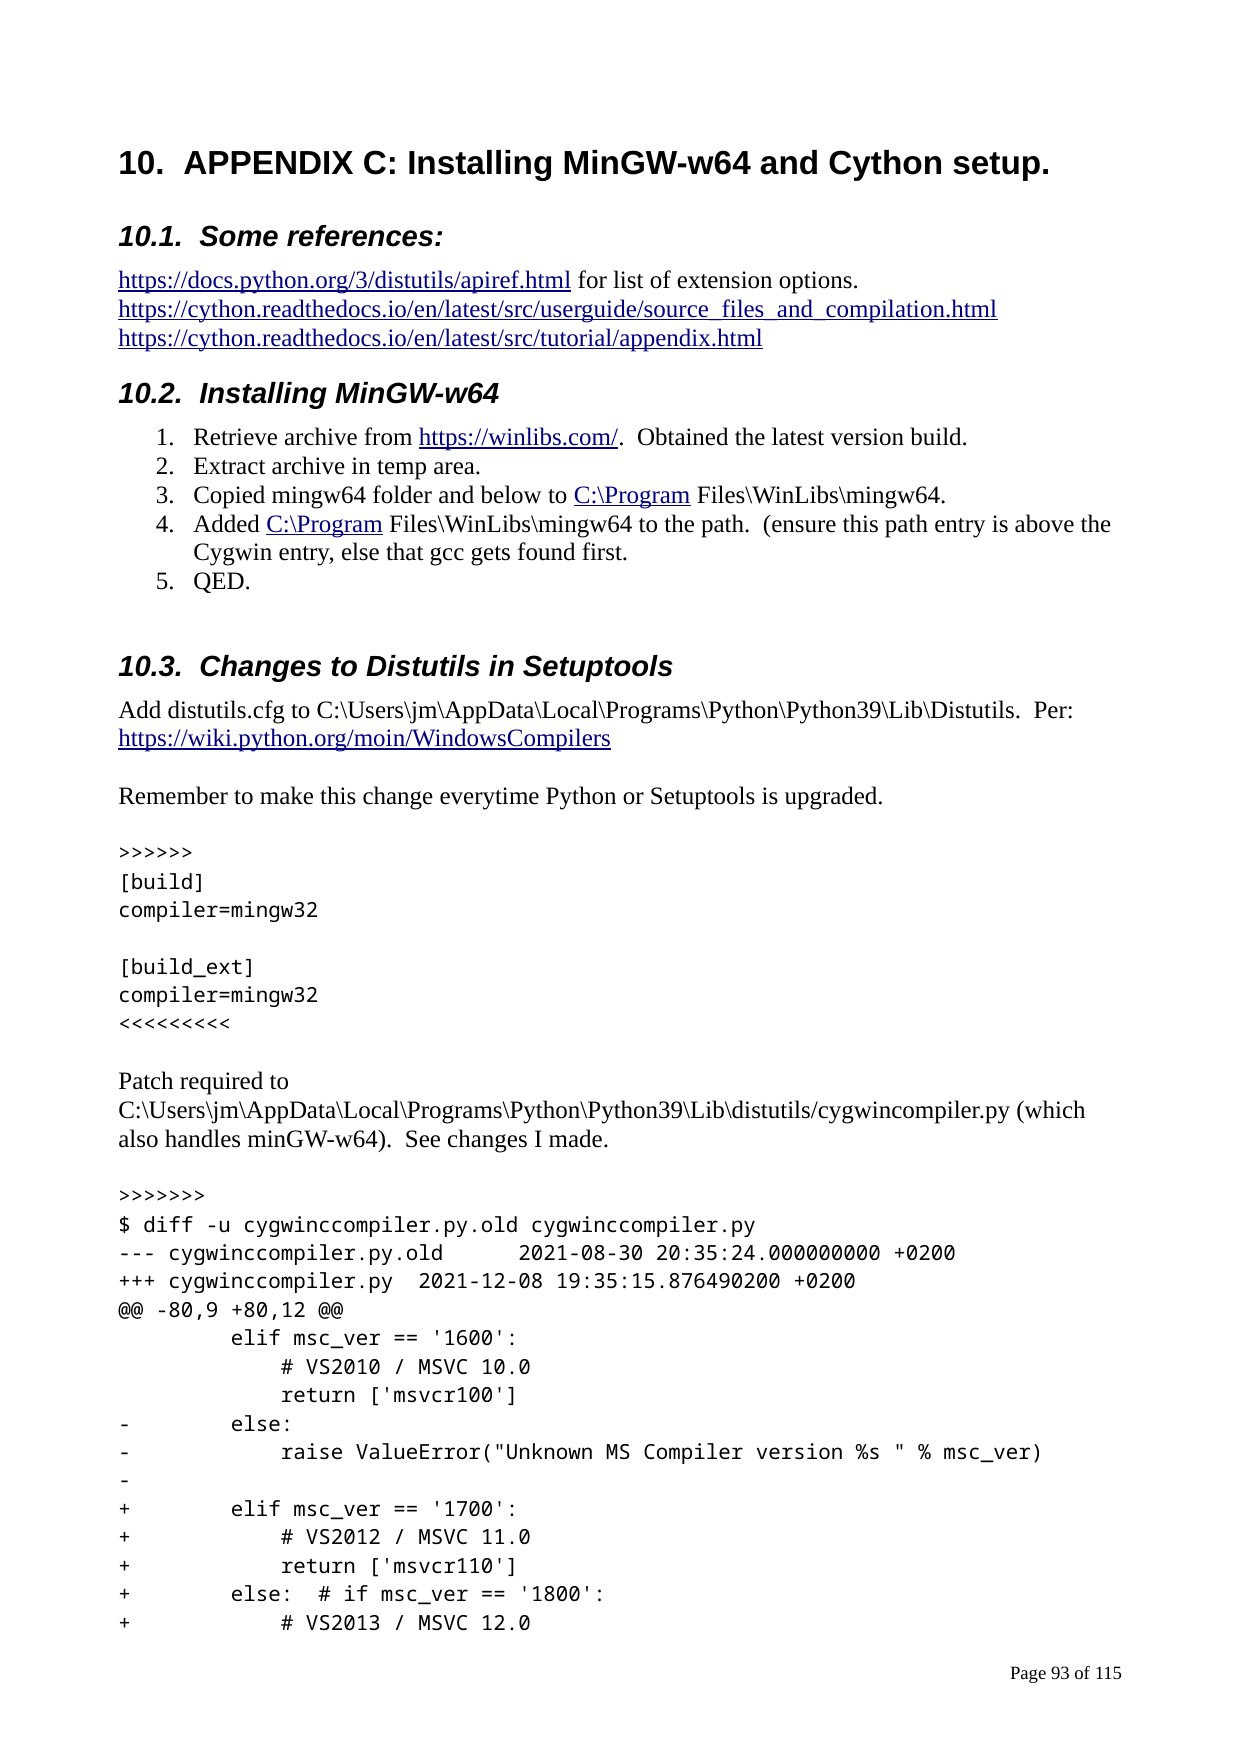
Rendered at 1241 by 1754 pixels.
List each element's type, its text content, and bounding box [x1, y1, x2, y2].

text https://cython.readthedocs.io/en/latest/src/tutorial/appendix.html [118, 323, 1122, 351]
text compiler=mingw32 [118, 895, 1122, 924]
text + elif msc_ver == '1700': [118, 1494, 1122, 1522]
subtitle Some references: [118, 219, 1122, 253]
text Add distutils.cfg to C:\Users\jm\AppData\Local\Programs\Python\Python39\Lib\Distutils. Per: https://wiki.python.org/moin/WindowsCompilers [118, 695, 1122, 752]
subtitle Changes to Distutils in Setuptools [118, 649, 1122, 682]
text Patch required to C:\Users\jm\AppData\Local\Programs\Python\Python39\Lib\distutils/cygwincompiler.py (which also handles minGW-w64). See changes I made. [118, 1066, 1122, 1152]
text - raise ValueError("Unknown MS Compiler version %s " % msc_ver) [118, 1437, 1122, 1466]
list Retrieve archive from https://winlibs.com/. Obtained the latest version build. [156, 422, 1122, 451]
text # VS2010 / MSVC 10.0 [118, 1352, 1122, 1380]
subtitle Installing MinGW-w64 [118, 376, 1122, 410]
text Remember to make this change everytime Python or Setuptools is upgraded. [118, 781, 1122, 810]
text elif msc_ver == '1600': [118, 1323, 1122, 1352]
subtitle APPENDIX C: Installing MinGW-w64 and Cython setup. [118, 143, 1122, 182]
list QED. [156, 566, 1122, 595]
text + # VS2013 / MSVC 12.0 [118, 1608, 1122, 1636]
text return ['msvcr100'] [118, 1380, 1122, 1409]
text <<<<<<<<< [118, 1009, 1122, 1037]
text - else: [118, 1409, 1122, 1437]
list Extract archive in temp area. [156, 451, 1122, 480]
text - [118, 1466, 1122, 1494]
text + # VS2012 / MSVC 11.0 [118, 1522, 1122, 1551]
text compiler=mingw32 [118, 981, 1122, 1009]
text >>>>>>> [118, 1181, 1122, 1210]
text $ diff -u cygwinccompiler.py.old cygwinccompiler.py [118, 1210, 1122, 1238]
text + return ['msvcr110'] [118, 1551, 1122, 1579]
text https://docs.python.org/3/distutils/apiref.html for list of extension options. [118, 265, 1122, 294]
text @@ -80,9 +80,12 @@ [118, 1295, 1122, 1323]
list Added C:\Program Files\WinLibs\mingw64 to the path. (ensure this path entry is above the Cygwin entry, else that gcc gets found first. [156, 509, 1122, 566]
text https://cython.readthedocs.io/en/latest/src/userguide/source_files_and_compilation.html [118, 294, 1122, 323]
text + else: # if msc_ver == '1800': [118, 1579, 1122, 1608]
text [build] [118, 867, 1122, 895]
text [build_ext] [118, 952, 1122, 981]
text +++ cygwinccompiler.py 2021-12-08 19:35:15.876490200 +0200 [118, 1267, 1122, 1295]
text --- cygwinccompiler.py.old 2021-08-30 20:35:24.000000000 +0200 [118, 1238, 1122, 1267]
text >>>>>> [118, 838, 1122, 867]
list Copied mingw64 folder and below to C:\Program Files\WinLibs\mingw64. [156, 480, 1122, 509]
